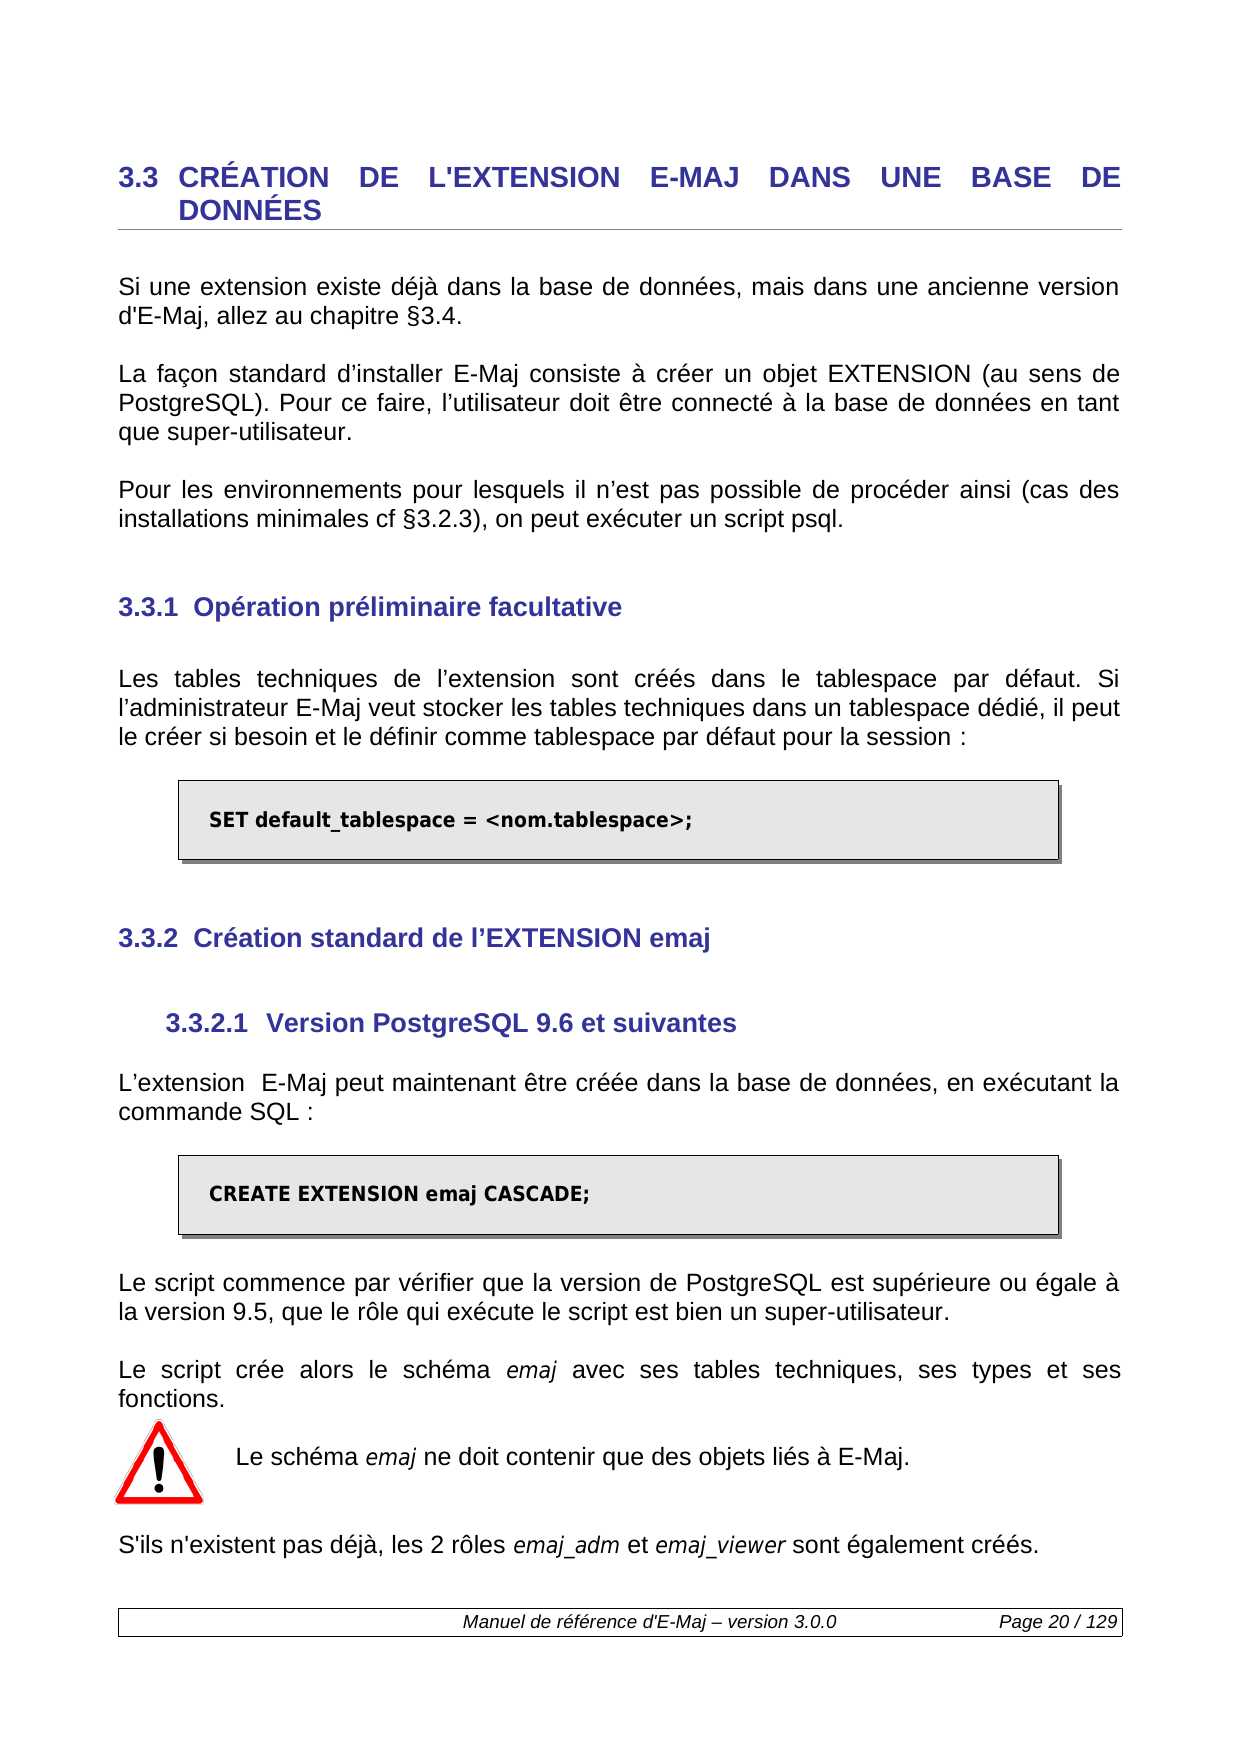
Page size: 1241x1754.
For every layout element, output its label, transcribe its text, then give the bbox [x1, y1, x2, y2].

text Les tables techniques de l’extension sont créés dans le tablespace par défaut. Si l’administrateur E-Maj veut stocker les tables techniques dans un tablespace dédié, il peut le créer si besoin et le définir comme tablespace par défaut pour la session : [118, 664, 1122, 751]
text S'ils n'existent pas déjà, les 2 rôles emaj_adm et emaj_viewer sont également créés. [118, 1529, 1122, 1558]
subtitle Opération préliminaire facultative [118, 591, 1122, 622]
text Le script commence par vérifier que la version de PostgreSQL est supérieure ou égale à la version 9.5, que le rôle qui exécute le script est bien un super-utilisateur. [118, 1268, 1122, 1326]
text Le schéma emaj ne doit contenir que des objets liés à E-Maj. [235, 1442, 1122, 1471]
text Le script crée alors le schéma emaj avec ses tables techniques, ses types et ses fonctions. [118, 1355, 1122, 1413]
text La façon standard d’installer E-Maj consiste à créer un objet EXTENSION (au sens de PostgreSQL). Pour ce faire, l’utilisateur doit être connecté à la base de données en tant que super-utilisateur. [118, 359, 1122, 446]
subtitle Version PostgreSQL 9.6 et suivantes [165, 1007, 1122, 1038]
text Si une extension existe déjà dans la base de données, mais dans une ancienne version d'E-Maj, allez au chapitre §3.4. [118, 271, 1122, 329]
text L’extension E-Maj peut maintenant être créée dans la base de données, en exécutant la commande SQL : [118, 1067, 1122, 1126]
text SET default_tablespace = <nom.tablespace>; [179, 804, 1058, 829]
subtitle Création de l'extension E-Maj dans une base de données [118, 160, 1122, 229]
picture [113, 1419, 204, 1505]
subtitle Création standard de l’EXTENSION emaj [118, 922, 1122, 953]
text Pour les environnements pour lesquels il n’est pas possible de procéder ainsi (cas des installations minimales cf §3.2.3), on peut exécuter un script psql. [118, 475, 1122, 533]
text CREATE EXTENSION emaj CASCADE; [179, 1179, 1058, 1204]
